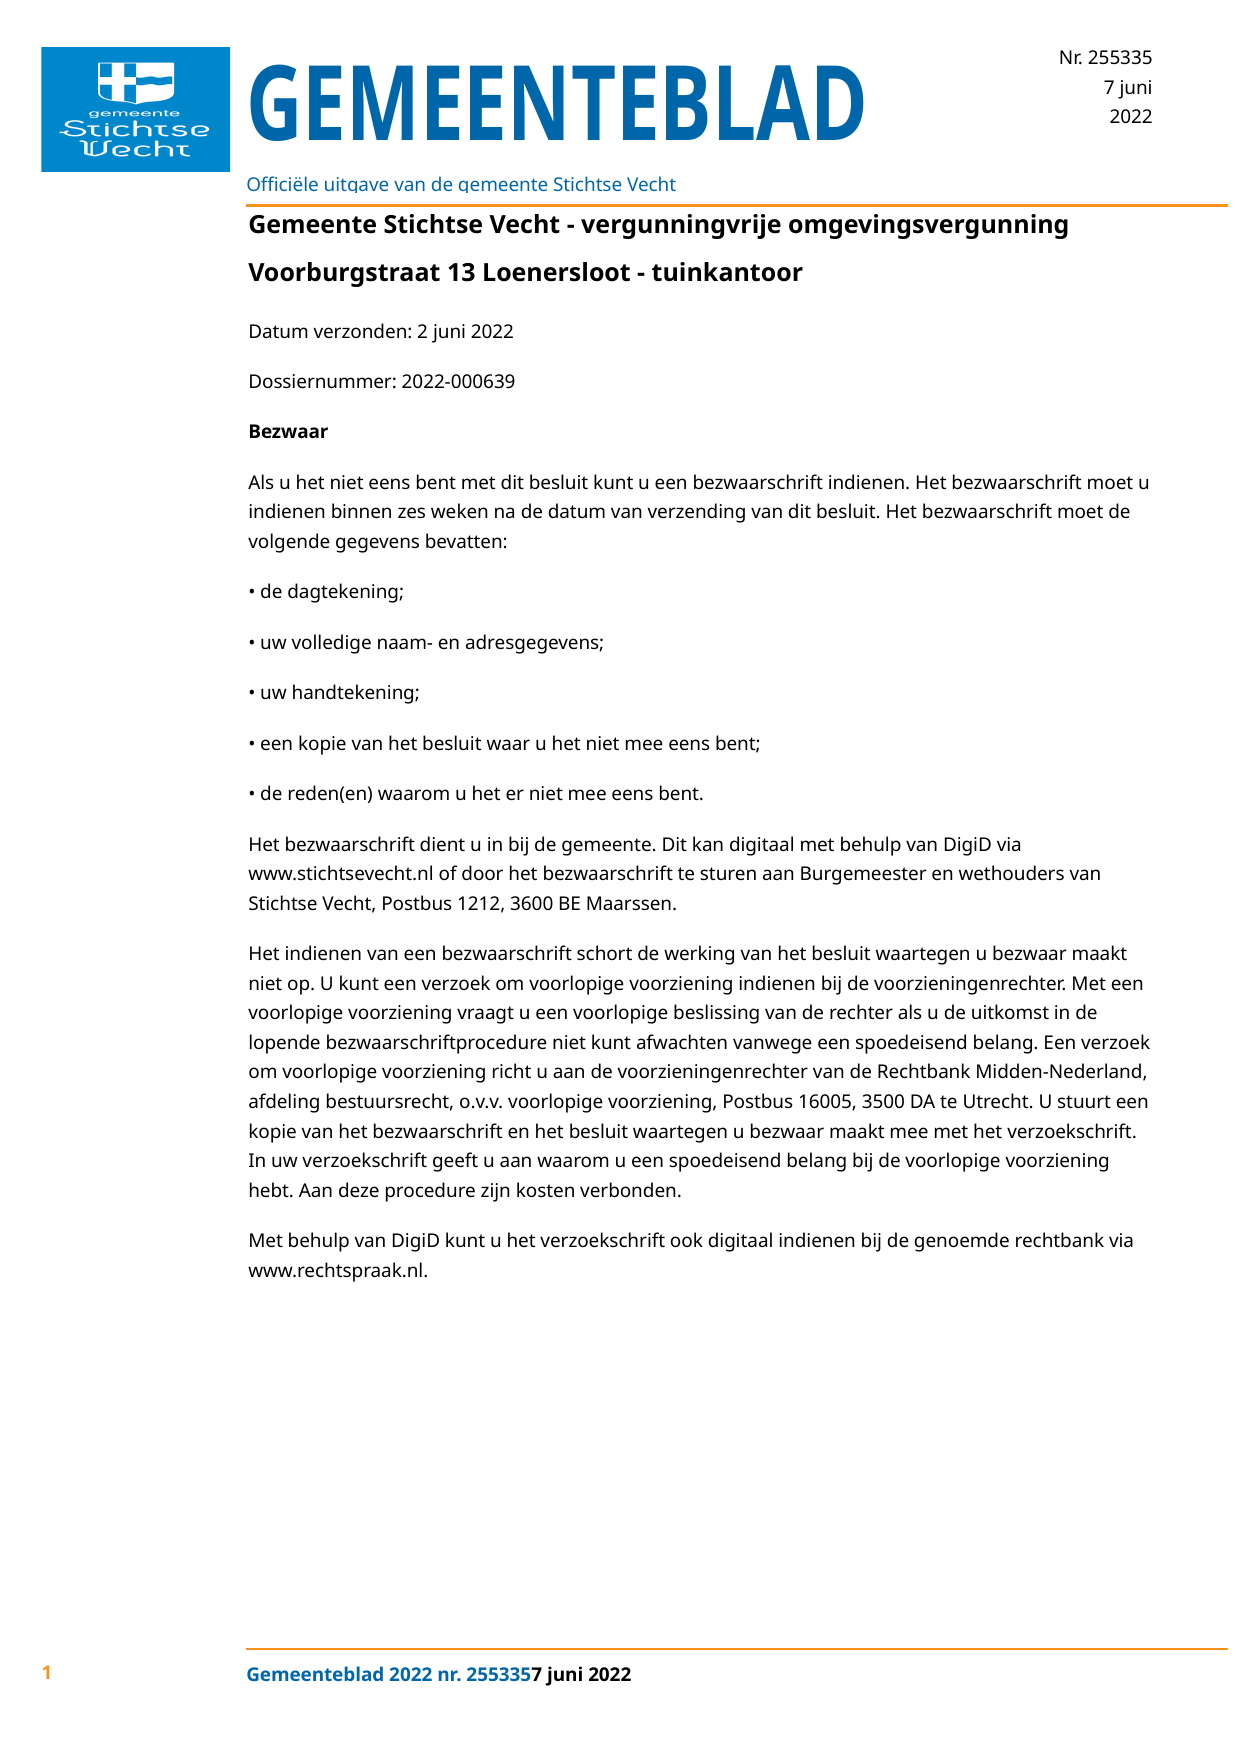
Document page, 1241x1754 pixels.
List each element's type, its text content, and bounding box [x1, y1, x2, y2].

text • uw volledige naam- en adresgegevens; [248, 629, 1152, 655]
text • de reden(en) waarom u het er niet mee eens bent. [248, 780, 1152, 806]
text • uw handtekening; [248, 679, 1152, 705]
text Het bezwaarschrift dient u in bij de gemeente. Dit kan digitaal met behulp van DigiD via www.stichtsevecht.nl of door het bezwaarschrift te sturen aan Burgemeester en wethouders van Stichtse Vecht, Postbus 1212, 3600 BE Maarssen. [248, 831, 1152, 916]
text Gemeente Stichtse Vecht - vergunningvrije omgevingsvergunning Voorburgstraat 13 Loenersloot - tuinkantoor [248, 207, 1152, 288]
text Bezwaar [248, 419, 1152, 444]
picture [99, 63, 135, 101]
text Dossiernummer: 2022-000639 [248, 368, 1152, 394]
picture [137, 63, 174, 103]
text • de dagtekening; [248, 579, 1152, 604]
text Als u het niet eens bent met dit besluit kunt u een bezwaarschrift indienen. Het bezwaarschrift moet u indienen binnen zes weken na de datum van verzending van dit besluit. Het bezwaarschrift moet de volgende gegevens bevatten: [248, 469, 1152, 554]
text Met behulp van DigiD kunt u het verzoekschrift ook digitaal indienen bij de genoemde rechtbank via www.rechtspraak.nl. [248, 1227, 1152, 1283]
text Het indienen van een bezwaarschrift schort de werking van het besluit waartegen u bezwaar maakt niet op. U kunt een verzoek om voorlopige voorziening indienen bij de voorzieningenrechter. Met een voorlopige voorziening vraagt u een voorlopige beslissing van de rechter als u de uitkomst in de lopende bezwaarschriftprocedure niet kunt afwachten vanwege een spoedeisend belang. Een verzoek om voorlopige voorziening richt u aan de voorzieningenrechter van de Rechtbank Midden-Nederland, afdeling bestuursrecht, o.v.v. voorlopige voorziening, Postbus 16005, 3500 DA te Utrecht. U stuurt een kopie van het bezwaarschrift en het besluit waartegen u bezwaar maakt mee met het verzoekschrift. In uw verzoekschrift geeft u aan waarom u een spoedeisend belang bij de voorlopige voorziening hebt. Aan deze procedure zijn kosten verbonden. [248, 940, 1152, 1203]
text Datum verzonden: 2 juni 2022 [248, 318, 1152, 344]
text • een kopie van het besluit waar u het niet mee eens bent; [248, 730, 1152, 756]
